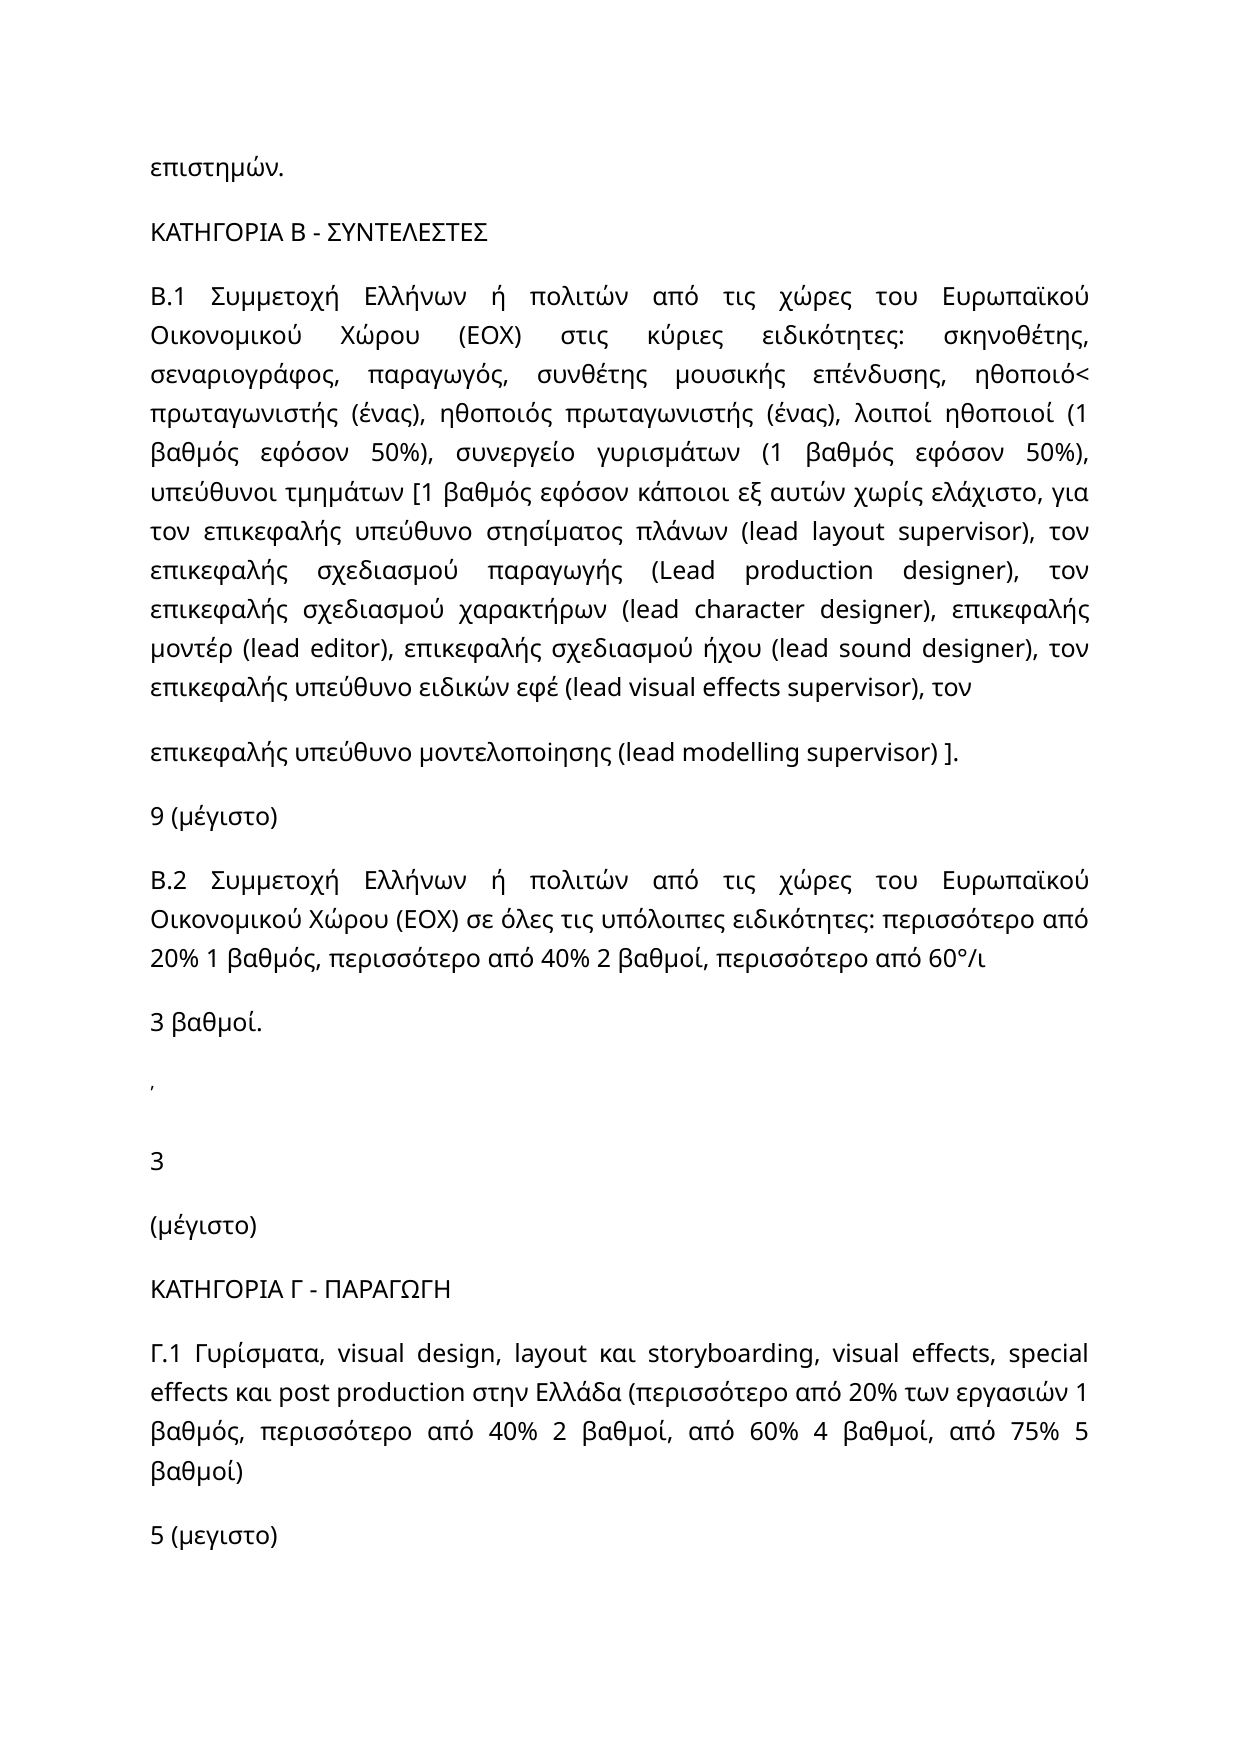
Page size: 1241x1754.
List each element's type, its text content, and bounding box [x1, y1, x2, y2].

text 3 βαθμοί. [150, 1005, 1090, 1039]
text 3 [150, 1143, 1090, 1177]
text 9 (μέγιστο) [150, 798, 1090, 832]
text 5 (μεγιστο) [150, 1517, 1090, 1551]
text επιστημών. [150, 150, 1090, 184]
text Γ.1 Γυρίσματα, visual design, layout και storyboarding, visual effects, special effects και post production στην Ελλάδα (περισσότερο από 20% των εργασιών 1 βαθμός, περισσότερο από 40% 2 βαθμοί, από 60% 4 βαθμοί, από 75% 5 βαθμοί) [150, 1336, 1090, 1487]
text Β.1 Συμμετοχή Ελλήνων ή πολιτών από τις χώρες του Ευρωπαϊκού Οικονομικού Χώρου (ΕΟΧ) στις κύριες ειδικότητες: σκηνοθέτης, σεναριογράφος, παραγωγός, συνθέτης μουσικής επένδυσης, ηθοποιό< πρωταγωνιστής (ένας), ηθοποιός πρωταγωνιστής (ένας), λοιποί ηθοποιοί (1 βαθμός εφόσον 50%), συνεργείο γυρισμάτων (1 βαθμός εφόσον 50%), υπεύθυνοι τμημάτων [1 βαθμός εφόσον κάποιοι εξ αυτών χωρίς ελάχιστο, για τον επικεφαλής υπεύθυνο στησίματος πλάνων (lead layout supervisor), τον επικεφαλής σχεδιασμού παραγωγής (Lead production designer), τον επικεφαλής σχεδιασμού χαρακτήρων (lead character designer), επικεφαλής μοντέρ (lead editor), επικεφαλής σχεδιασμού ήχου (lead sound designer), τον επικεφαλής υπεύθυνο ειδικών εφέ (lead visual effects supervisor), τον [150, 278, 1090, 704]
text επικεφαλής υπεύθυνο μοντελοποiησης (lead modelling supervisor) ]. [150, 734, 1090, 768]
text Β.2 Συμμετοχή Ελλήνων ή πολιτών από τις χώρες του Ευρωπαϊκού Οικονομικού Χώρου (ΕΟΧ) σε όλες τις υπόλοιπες ειδικότητες: περισσότερο από 20% 1 βαθμός, περισσότερο από 40% 2 βαθμοί, περισσότερο από 60°/ι [150, 862, 1090, 975]
text (μέγιστο) [150, 1207, 1090, 1241]
text ΚΑΤΗΓΟΡΙΑ Β - ΣΥΝΤΕΛΕΣΤΕΣ [150, 214, 1090, 248]
text , [150, 1069, 1090, 1112]
text ΚΑΤΗΓΟΡΙΑ Γ - ΠΑΡΑΓΩΓΗ [150, 1271, 1090, 1306]
